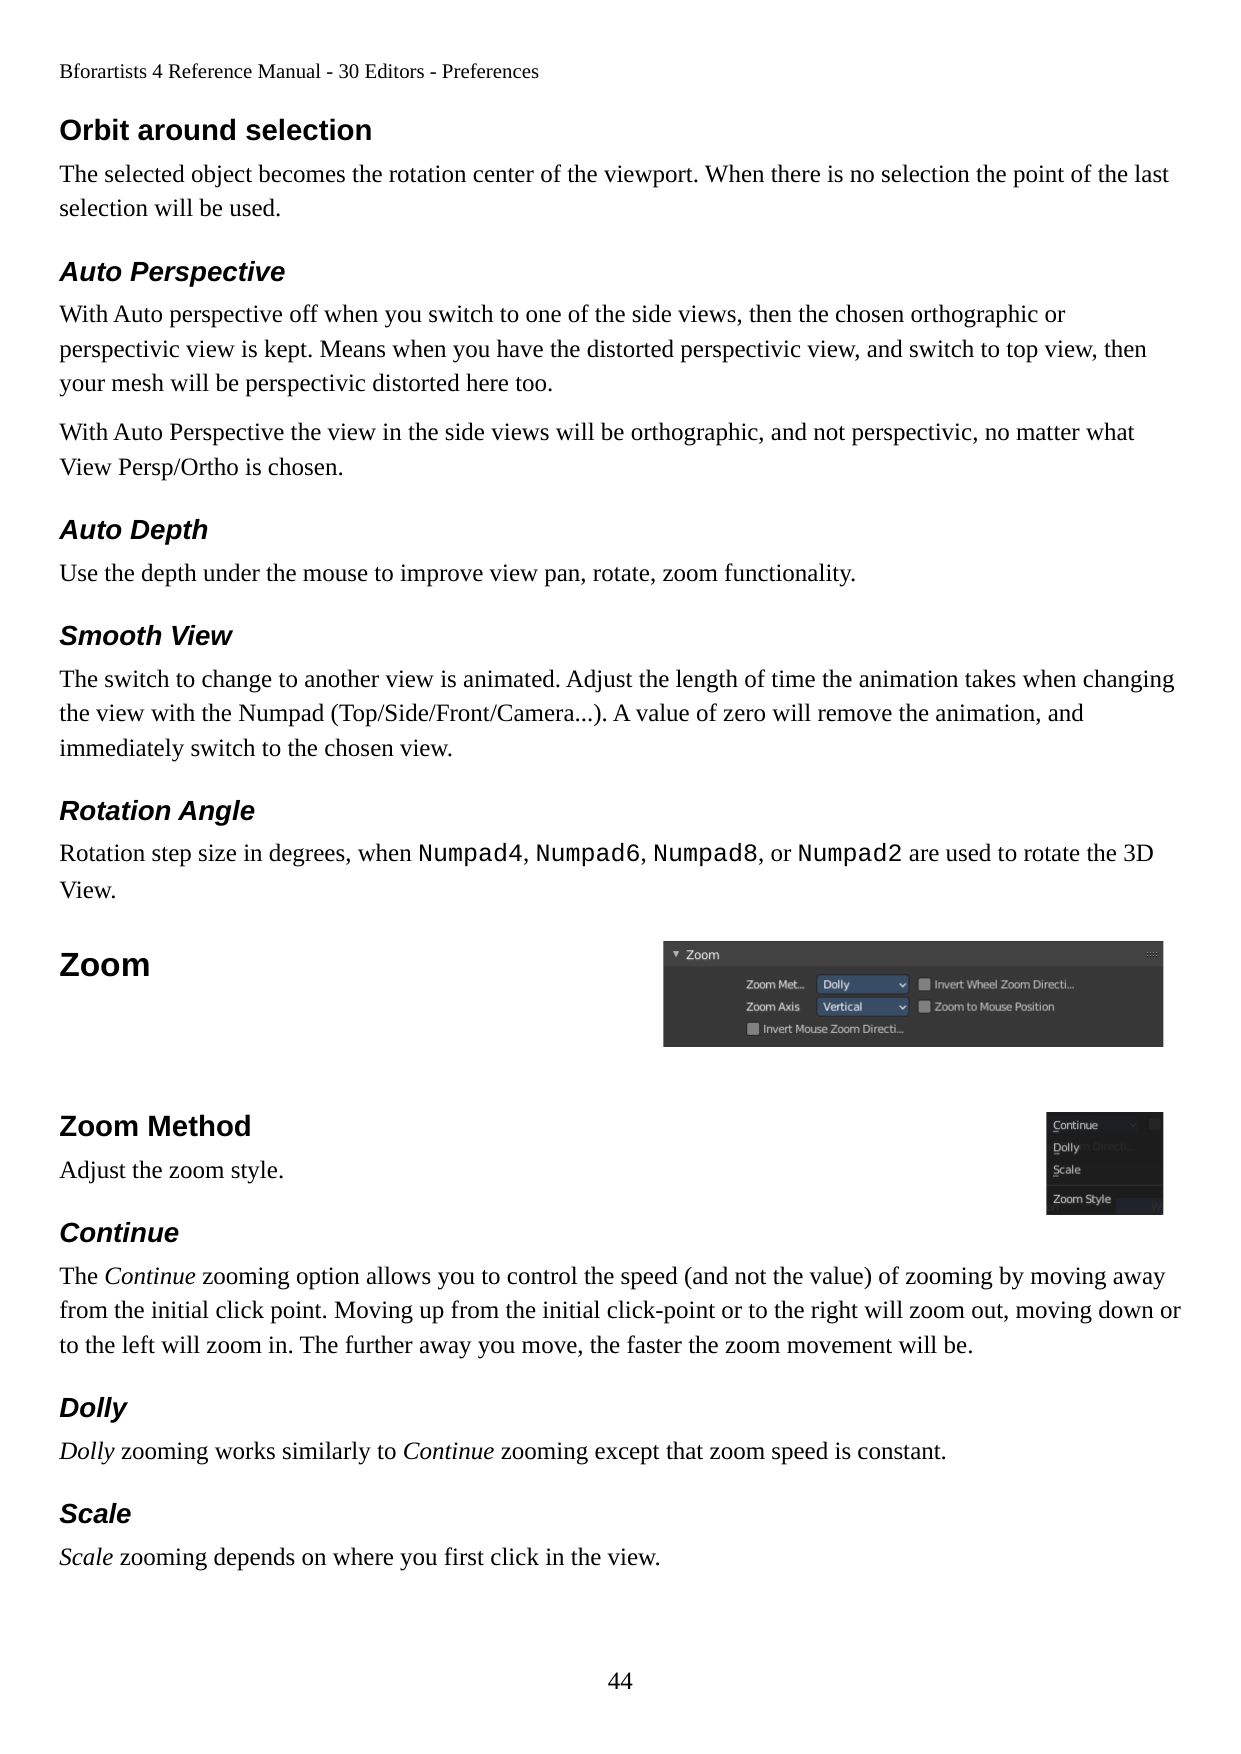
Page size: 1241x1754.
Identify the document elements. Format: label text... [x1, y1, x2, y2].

text With Auto perspective off when you switch to one of the side views, then the chosen orthographic or perspectivic view is kept. Means when you have the distorted perspectivic view, and switch to top view, then your mesh will be perspectivic distorted here too. [59, 299, 1181, 397]
subtitle [1164, 945, 1181, 984]
subtitle Smooth View [59, 619, 1181, 651]
subtitle Dolly [59, 1392, 1181, 1423]
text With Auto Perspective the view in the side views will be orthographic, and not perspectivic, no matter what View Persp/Ortho is chosen. [59, 417, 1181, 481]
subtitle Rotation Angle [59, 794, 1181, 826]
subtitle Zoom [59, 945, 663, 984]
subtitle Auto Depth [59, 513, 1181, 545]
text [1164, 1155, 1181, 1184]
subtitle Zoom Method [59, 1109, 1181, 1143]
text Use the depth under the mouse to improve view pan, rotate, zoom functionality. [59, 558, 1181, 586]
subtitle Continue [59, 1217, 1181, 1248]
subtitle Scale [59, 1497, 1181, 1529]
subtitle Orbit around selection [59, 113, 1181, 146]
picture [1046, 1112, 1164, 1215]
text The switch to change to another view is animated. Adjust the length of time the animation takes when changing the view with the Numpad (Top/Side/Front/Camera...). A value of zero will remove the animation, and immediately switch to the chosen view. [59, 664, 1181, 761]
picture [663, 941, 1164, 1047]
text Rotation step size in degrees, when Numpad4, Numpad6, Numpad8, or Numpad2 are used to rotate the 3D View. [59, 838, 1181, 904]
text The selected object becomes the rotation center of the viewport. When there is no selection the point of the last selection will be used. [59, 159, 1181, 222]
text The Continue zooming option allows you to control the speed (and not the value) of zooming by moving away from the initial click point. Moving up from the initial click-point or to the right will zoom out, moving down or to the left will zoom in. The further away you move, the faster the zoom movement will be. [59, 1261, 1181, 1359]
subtitle Auto Perspective [59, 255, 1181, 287]
text Dolly zooming works similarly to Continue zooming except that zoom speed is constant. [59, 1436, 1181, 1465]
text Scale zooming depends on where you first click in the view. [59, 1542, 1181, 1571]
text Adjust the zoom style. [59, 1155, 1046, 1184]
